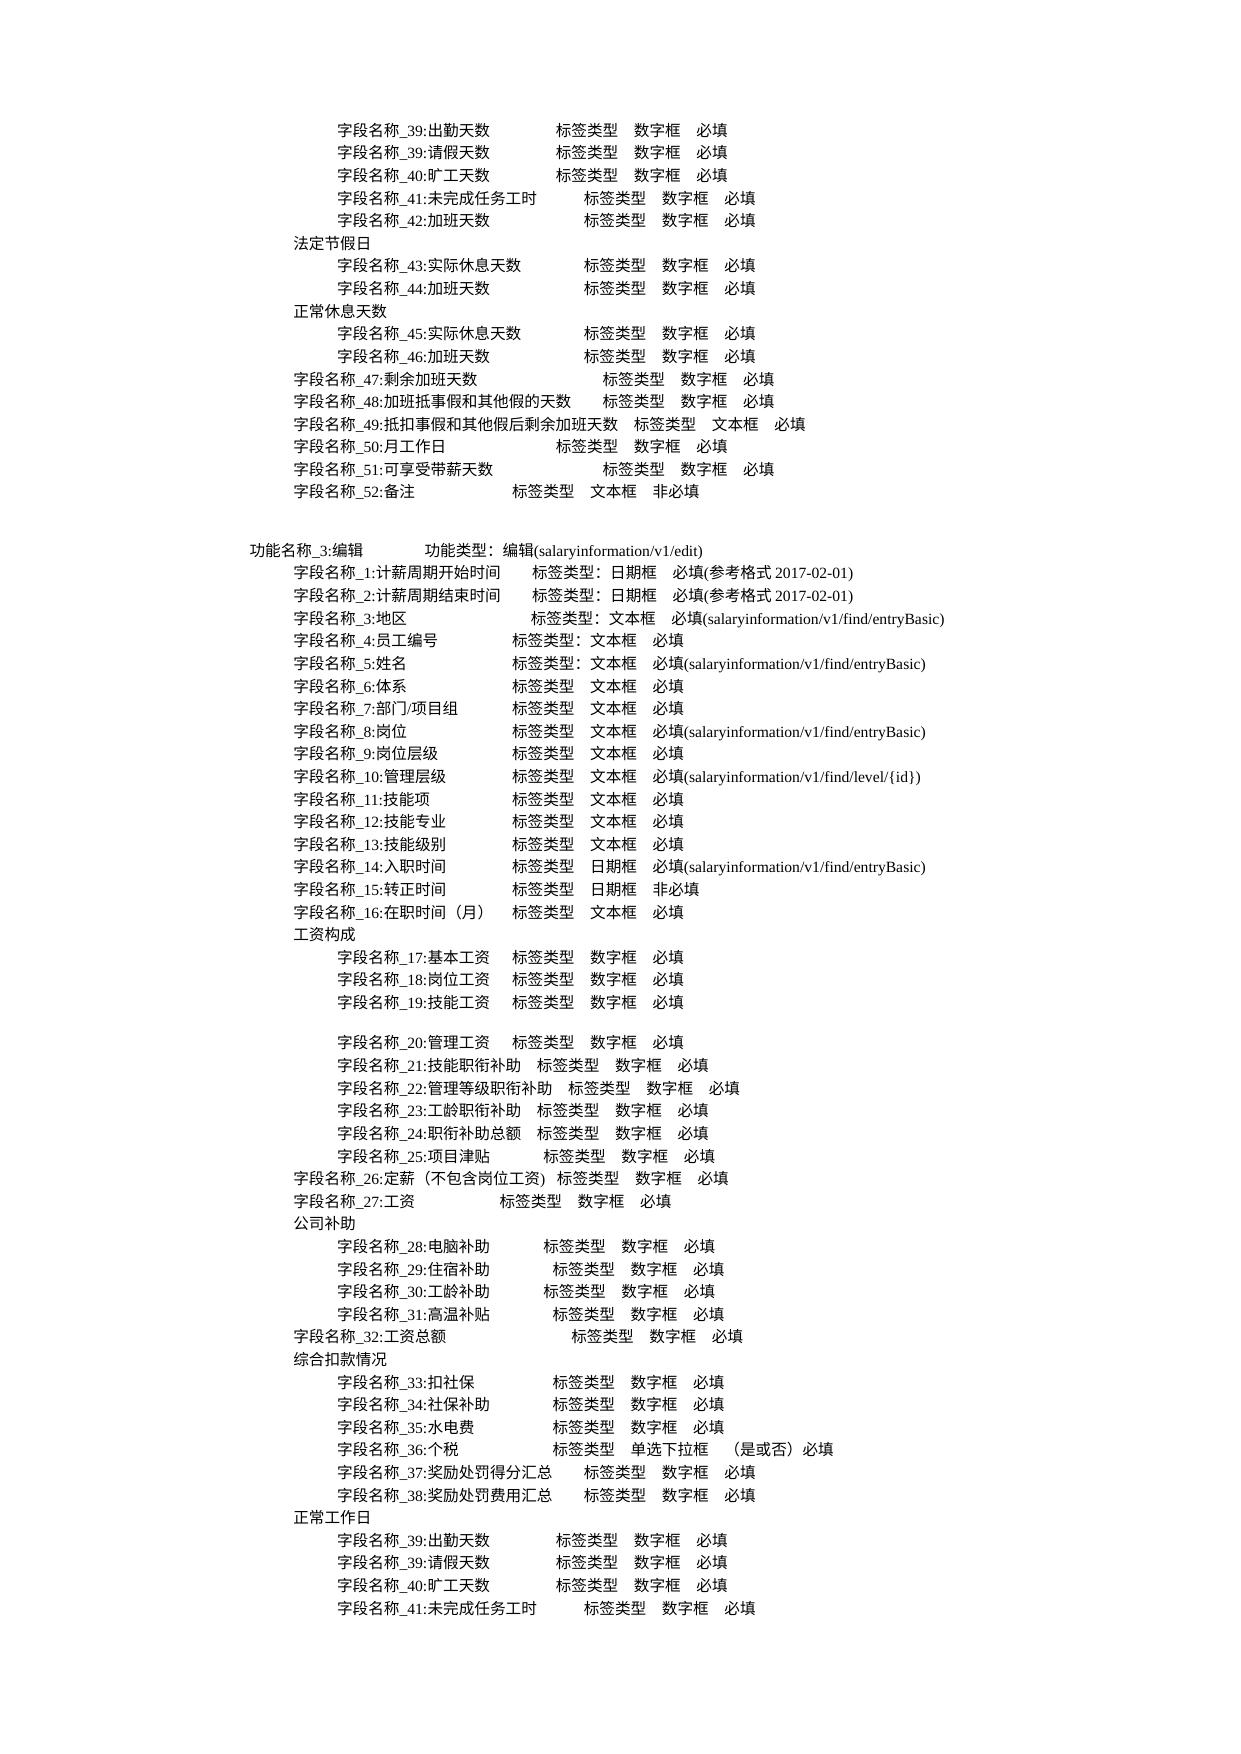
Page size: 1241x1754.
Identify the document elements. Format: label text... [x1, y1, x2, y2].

text 字段名称_40:旷工天数 标签类型 数字框 必填 [118, 1573, 1122, 1596]
text 字段名称_39:请假天数 标签类型 数字框 必填 [118, 141, 1122, 163]
text 字段名称_38:奖励处罚费用汇总 标签类型 数字框 必填 [118, 1483, 1122, 1506]
text 字段名称_50:月工作日 标签类型 数字框 必填 [118, 434, 1122, 457]
text 字段名称_14:入职时间 标签类型 日期框 必填(salaryinformation/v1/find/entryBasic) [118, 855, 1122, 877]
text 综合扣款情况 [118, 1347, 1122, 1370]
text 字段名称_34:社保补助 标签类型 数字框 必填 [118, 1392, 1122, 1415]
text 正常工作日 [118, 1506, 1122, 1528]
text 字段名称_31:高温补贴 标签类型 数字框 必填 [118, 1302, 1122, 1325]
text 字段名称_13:技能级别 标签类型 文本框 必填 [118, 832, 1122, 855]
text 字段名称_39:出勤天数 标签类型 数字框 必填 [118, 118, 1122, 141]
text 公司补助 [118, 1212, 1122, 1234]
text 功能名称_3:编辑 功能类型：编辑(salaryinformation/v1/edit) [118, 538, 1122, 561]
text 字段名称_39:请假天数 标签类型 数字框 必填 [118, 1551, 1122, 1573]
text 字段名称_33:扣社保 标签类型 数字框 必填 [118, 1370, 1122, 1392]
text 工资构成 [118, 922, 1122, 945]
text 字段名称_48:加班抵事假和其他假的天数 标签类型 数字框 必填 [118, 389, 1122, 412]
text 字段名称_15:转正时间 标签类型 日期框 非必填 [118, 877, 1122, 900]
text 字段名称_36:个税 标签类型 单选下拉框 （是或否）必填 [118, 1438, 1122, 1460]
text 字段名称_37:奖励处罚得分汇总 标签类型 数字框 必填 [118, 1460, 1122, 1483]
text 字段名称_18:岗位工资 标签类型 数字框 必填 [118, 968, 1122, 990]
text 字段名称_41:未完成任务工时 标签类型 数字框 必填 [118, 1596, 1122, 1618]
text 字段名称_1:计薪周期开始时间 标签类型：日期框 必填(参考格式 2017-02-01) [118, 561, 1122, 583]
text 字段名称_52:备注 标签类型 文本框 非必填 [118, 480, 1122, 502]
text 字段名称_42:加班天数 标签类型 数字框 必填 [118, 208, 1122, 231]
text 字段名称_30:工龄补助 标签类型 数字框 必填 [118, 1279, 1122, 1302]
text 字段名称_27:工资 标签类型 数字框 必填 [118, 1189, 1122, 1212]
text 字段名称_35:水电费 标签类型 数字框 必填 [118, 1415, 1122, 1438]
text 字段名称_12:技能专业 标签类型 文本框 必填 [118, 809, 1122, 832]
text 字段名称_25:项目津贴 标签类型 数字框 必填 [118, 1144, 1122, 1166]
text 字段名称_17:基本工资 标签类型 数字框 必填 [118, 945, 1122, 968]
text 字段名称_6:体系 标签类型 文本框 必填 [118, 674, 1122, 696]
text 字段名称_11:技能项 标签类型 文本框 必填 [118, 787, 1122, 809]
text 字段名称_40:旷工天数 标签类型 数字框 必填 [118, 163, 1122, 186]
text 字段名称_10:管理层级 标签类型 文本框 必填(salaryinformation/v1/find/level/{id}) [118, 764, 1122, 787]
text 字段名称_32:工资总额 标签类型 数字框 必填 [118, 1325, 1122, 1347]
text 字段名称_8:岗位 标签类型 文本框 必填(salaryinformation/v1/find/entryBasic) [118, 719, 1122, 742]
text 字段名称_43:实际休息天数 标签类型 数字框 必填 [118, 254, 1122, 276]
text 字段名称_46:加班天数 标签类型 数字框 必填 [118, 344, 1122, 367]
text 字段名称_41:未完成任务工时 标签类型 数字框 必填 [118, 186, 1122, 208]
text 字段名称_26:定薪（不包含岗位工资) 标签类型 数字框 必填 [118, 1166, 1122, 1189]
text 字段名称_29:住宿补助 标签类型 数字框 必填 [118, 1257, 1122, 1279]
text 字段名称_51:可享受带薪天数 标签类型 数字框 必填 [118, 457, 1122, 480]
text 字段名称_47:剩余加班天数 标签类型 数字框 必填 [118, 367, 1122, 389]
text 字段名称_19:技能工资 标签类型 数字框 必填 [118, 990, 1122, 1013]
text 字段名称_9:岗位层级 标签类型 文本框 必填 [118, 742, 1122, 764]
text 字段名称_3:地区 标签类型：文本框 必填(salaryinformation/v1/find/entryBasic) [118, 606, 1122, 629]
text 字段名称_2:计薪周期结束时间 标签类型：日期框 必填(参考格式 2017-02-01) [118, 583, 1122, 606]
text 字段名称_16:在职时间（月） 标签类型 文本框 必填 [118, 900, 1122, 922]
text 字段名称_7:部门/项目组 标签类型 文本框 必填 [118, 696, 1122, 719]
text 字段名称_4:员工编号 标签类型：文本框 必填 [118, 629, 1122, 651]
text 字段名称_28:电脑补助 标签类型 数字框 必填 [118, 1234, 1122, 1257]
text 字段名称_24:职衔补助总额 标签类型 数字框 必填 [118, 1121, 1122, 1144]
text 正常休息天数 [118, 299, 1122, 322]
text 字段名称_49:抵扣事假和其他假后剩余加班天数 标签类型 文本框 必填 [118, 412, 1122, 434]
text 字段名称_22:管理等级职衔补助 标签类型 数字框 必填 [118, 1076, 1122, 1099]
text 字段名称_5:姓名 标签类型：文本框 必填(salaryinformation/v1/find/entryBasic) [118, 651, 1122, 674]
text 字段名称_44:加班天数 标签类型 数字框 必填 [118, 276, 1122, 299]
text 字段名称_23:工龄职衔补助 标签类型 数字框 必填 [118, 1099, 1122, 1121]
text 字段名称_20:管理工资 标签类型 数字框 必填 [118, 1031, 1122, 1053]
text 法定节假日 [118, 231, 1122, 254]
text 字段名称_21:技能职衔补助 标签类型 数字框 必填 [118, 1053, 1122, 1076]
text 字段名称_45:实际休息天数 标签类型 数字框 必填 [118, 322, 1122, 344]
text 字段名称_39:出勤天数 标签类型 数字框 必填 [118, 1528, 1122, 1551]
